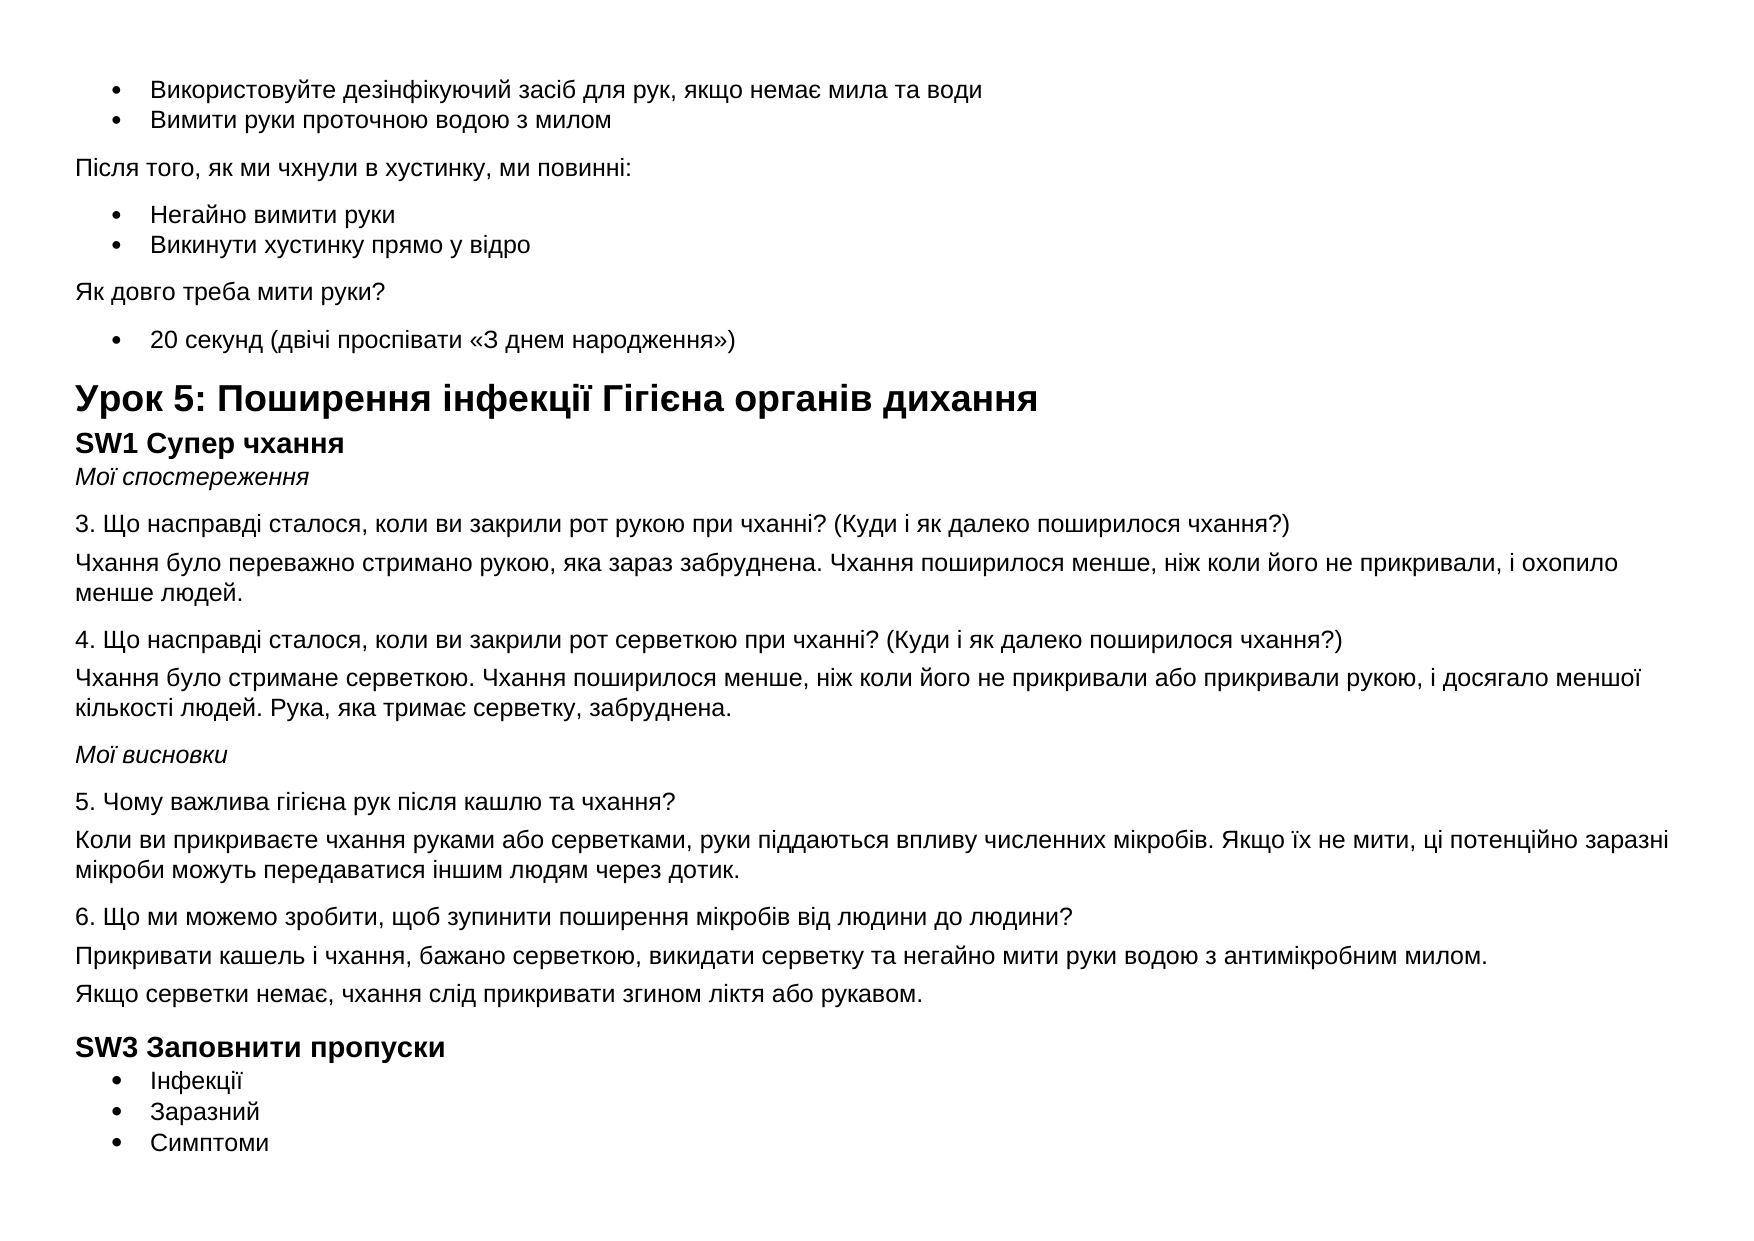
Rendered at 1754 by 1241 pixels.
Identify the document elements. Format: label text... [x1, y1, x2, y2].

text 5. Чому важлива гігієна рук після кашлю та чхання? [75, 787, 1679, 816]
subtitle SW3 Заповнити пропуски [75, 1030, 1679, 1063]
text Коли ви прикриваєте чхання руками або серветками, руки піддаються впливу численних мікробів. Якщо їх не мити, ці потенційно заразні мікроби можуть передаватися іншим людям через дотик. [75, 825, 1679, 884]
list Інфекції [112, 1066, 1679, 1095]
text Чхання було стримане серветкою. Чхання поширилося менше, ніж коли його не прикривали або прикривали рукою, і досягало меншої кількості людей. Рука, яка тримає серветку, забруднена. [75, 663, 1679, 722]
text Чхання було переважно стримано рукою, яка зараз забруднена. Чхання поширилося менше, ніж коли його не прикривали, і охопило менше людей. [75, 548, 1679, 607]
list Викинути хустинку прямо у відро [112, 230, 1679, 259]
text Як довго треба мити руки? [75, 277, 1679, 306]
subtitle SW1 Супер чхання [75, 426, 1679, 460]
list Використовуйте дезінфікуючий засіб для рук, якщо немає мила та води [112, 75, 1679, 104]
list Негайно вимити руки [112, 200, 1679, 229]
list Вимити руки проточною водою з милом [112, 105, 1679, 134]
text Прикривати кашель і чхання, бажано серветкою, викидати серветку та негайно мити руки водою з антимікробним милом. [75, 941, 1679, 969]
list Заразний [112, 1097, 1679, 1126]
text Якщо серветки немає, чхання слід прикривати згином ліктя або рукавом. [75, 979, 1679, 1008]
text 6. Що ми можемо зробити, щоб зупинити поширення мікробів від людини до людини? [75, 902, 1679, 931]
text 3. Що насправді сталося, коли ви закрили рот рукою при чханні? (Куди і як далеко поширилося чхання?) [75, 509, 1679, 538]
subtitle Урок 5: Поширення інфекції Гігієна органів дихання [75, 376, 1679, 419]
text Мої висновки [75, 740, 1679, 769]
list Симптоми [112, 1127, 1679, 1156]
text 4. Що насправді сталося, коли ви закрили рот серветкою при чханні? (Куди і як далеко поширилося чхання?) [75, 625, 1679, 653]
text Після того, як ми чхнули в хустинку, ми повинні: [75, 152, 1679, 181]
list 20 секунд (двічі проспівати «З днем народження») [112, 325, 1679, 353]
text Мої спостереження [75, 462, 1679, 491]
